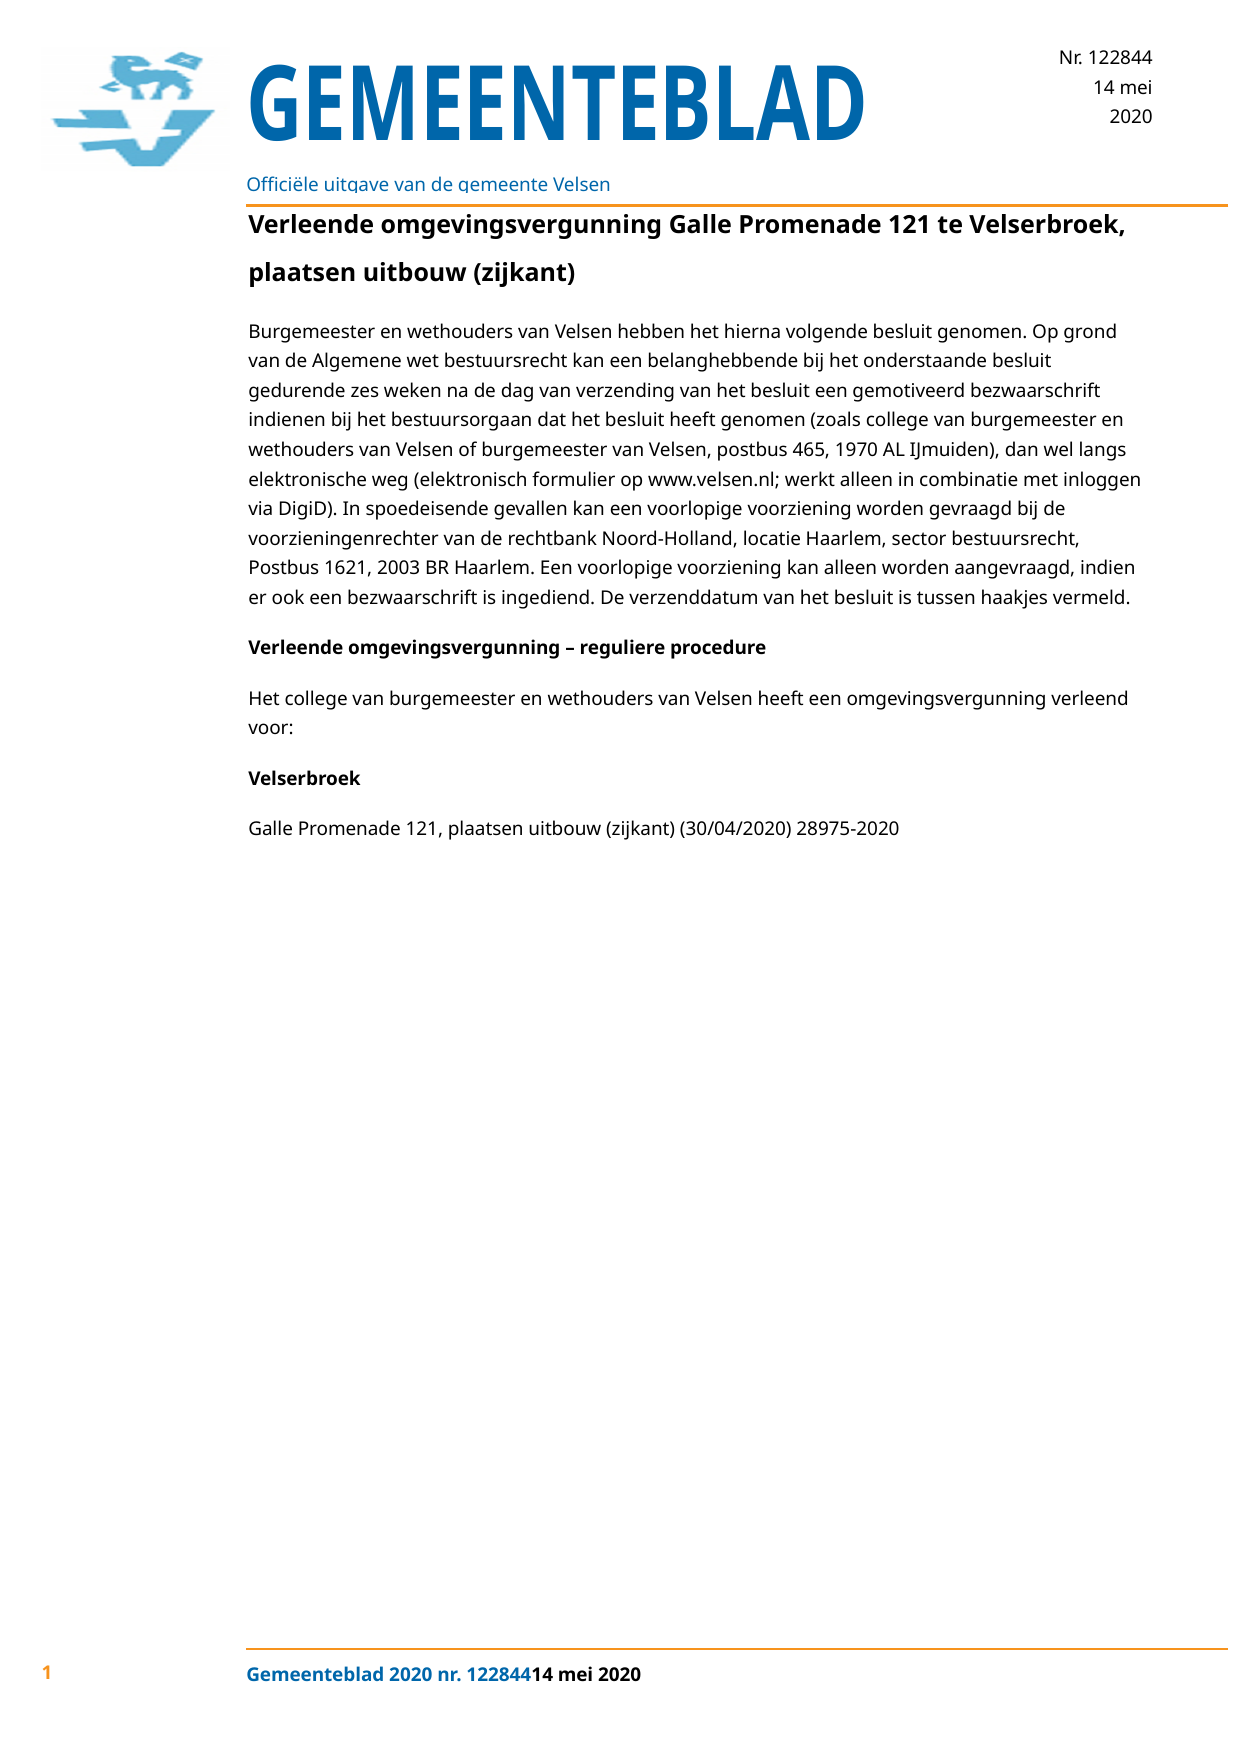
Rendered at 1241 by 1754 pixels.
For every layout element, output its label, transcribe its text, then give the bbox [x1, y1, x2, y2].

picture [41, 47, 231, 172]
text Galle Promenade 121, plaatsen uitbouw (zijkant) (30/04/2020) 28975-2020 [248, 815, 1152, 841]
text Velserbroek [248, 765, 1152, 791]
text Verleende omgevingsvergunning – reguliere procedure [248, 634, 1152, 660]
text Het college van burgemeester en wethouders van Velsen heeft een omgevingsvergunning verleend voor: [248, 685, 1152, 740]
text Verleende omgevingsvergunning Galle Promenade 121 te Velserbroek, plaatsen uitbouw (zijkant) [248, 207, 1152, 288]
text Burgemeester en wethouders van Velsen hebben het hierna volgende besluit genomen. Op grond van de Algemene wet bestuursrecht kan een belanghebbende bij het onderstaande besluit gedurende zes weken na de dag van verzending van het besluit een gemotiveerd bezwaarschrift indienen bij het bestuursorgaan dat het besluit heeft genomen (zoals college van burgemeester en wethouders van Velsen of burgemeester van Velsen, postbus 465, 1970 AL IJmuiden), dan wel langs elektronische weg (elektronisch formulier op www.velsen.nl; werkt alleen in combinatie met inloggen via DigiD). In spoedeisende gevallen kan een voorlopige voorziening worden gevraagd bij de voorzieningenrechter van de rechtbank Noord-Holland, locatie Haarlem, sector bestuursrecht, Postbus 1621, 2003 BR Haarlem. Een voorlopige voorziening kan alleen worden aangevraagd, indien er ook een bezwaarschrift is ingediend. De verzenddatum van het besluit is tussen haakjes vermeld. [248, 318, 1152, 610]
